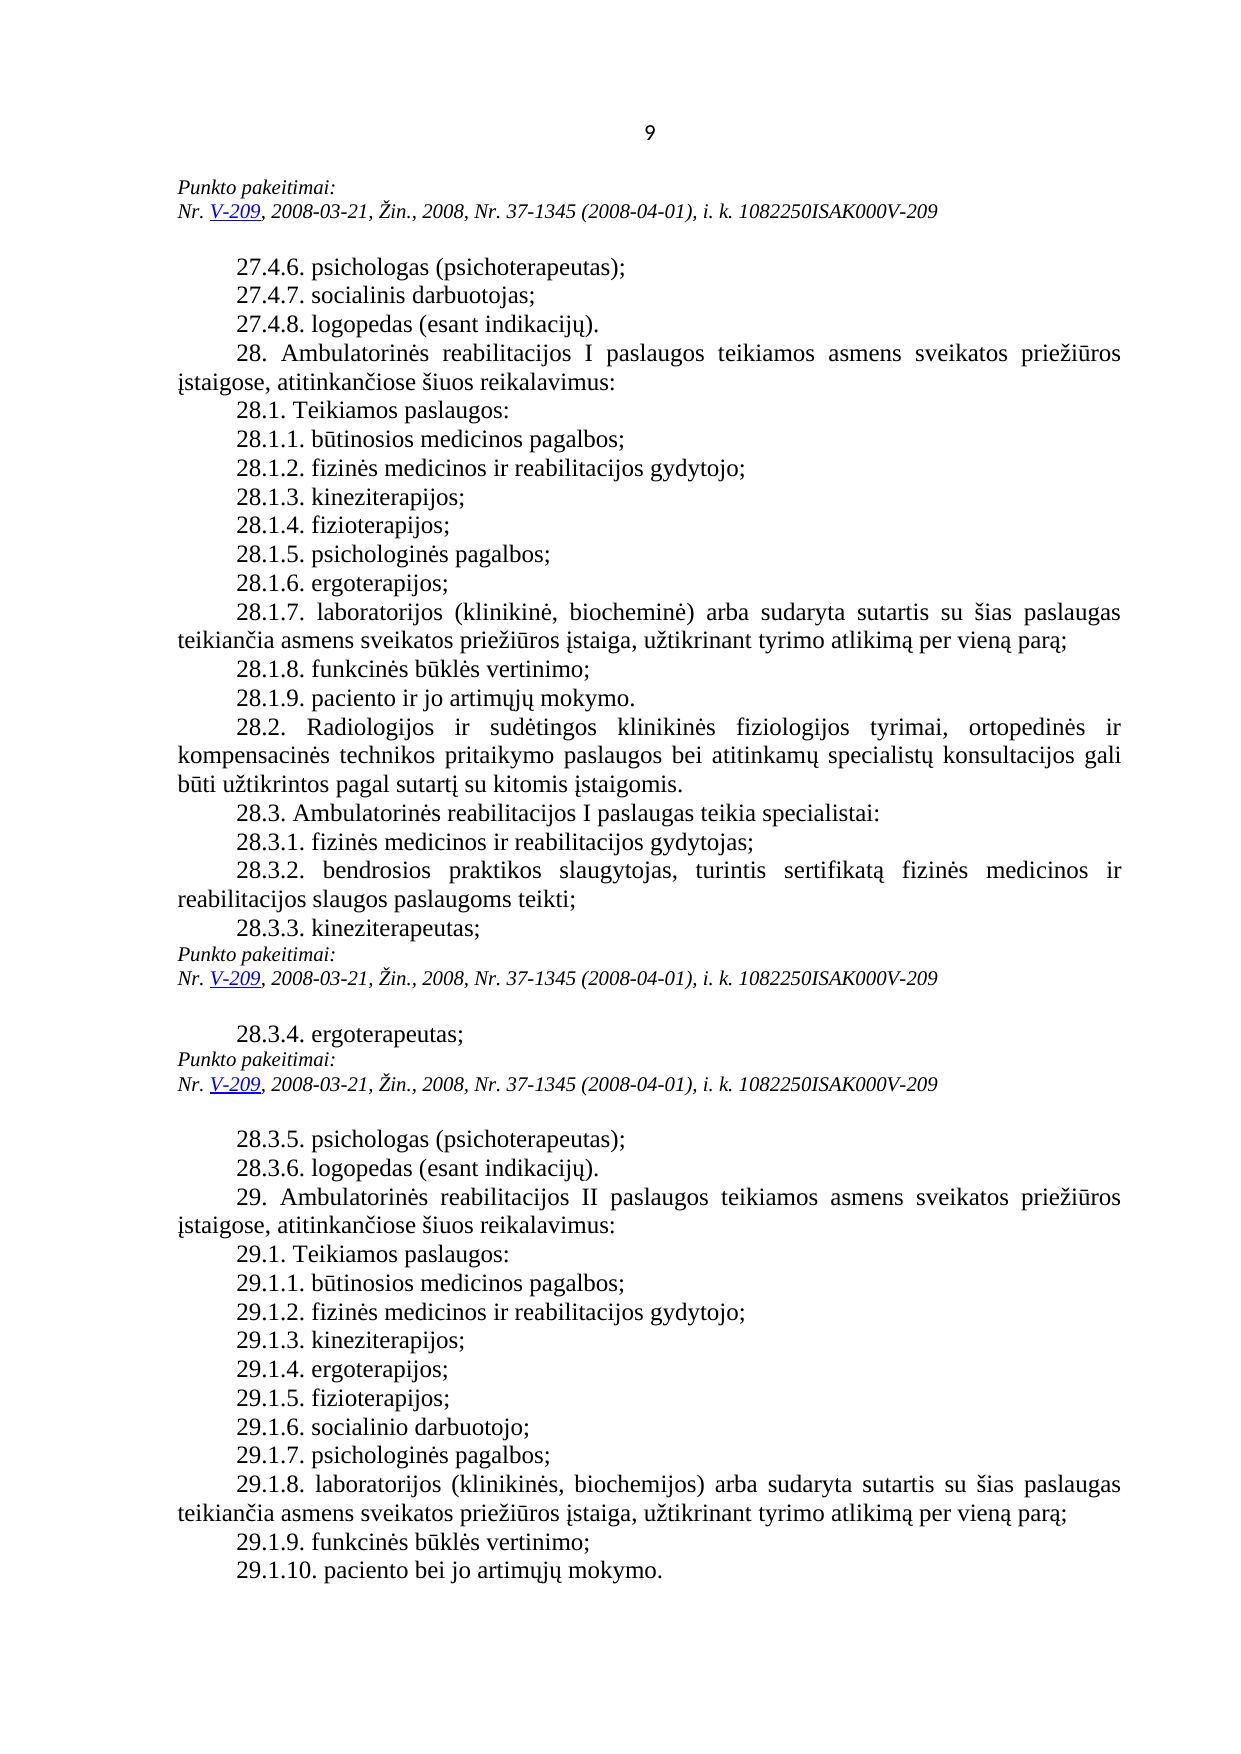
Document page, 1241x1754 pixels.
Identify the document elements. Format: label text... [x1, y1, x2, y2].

text Punkto pakeitimai: [177, 1047, 1122, 1071]
text 29. Ambulatorinės reabilitacijos II paslaugos teikiamos asmens sveikatos priežiūros įstaigose, atitinkančiose šiuos reikalavimus: [177, 1182, 1122, 1239]
text 28.1. Teikiamos paslaugos: [177, 396, 1122, 424]
text 28.3. Ambulatorinės reabilitacijos I paslaugas teikia specialistai: [177, 798, 1122, 827]
text 29.1.9. funkcinės būklės vertinimo; [177, 1527, 1122, 1556]
text 28.3.6. logopedas (esant indikacijų). [177, 1153, 1122, 1182]
text 28.1.4. fizioterapijos; [177, 511, 1122, 539]
text 27.4.6. psichologas (psichoterapeutas); [177, 252, 1122, 281]
text Nr. V-209, 2008-03-21, Žin., 2008, Nr. 37-1345 (2008-04-01), i. k. 1082250ISAK000V-209 [177, 1071, 1122, 1096]
text Nr. V-209, 2008-03-21, Žin., 2008, Nr. 37-1345 (2008-04-01), i. k. 1082250ISAK000V-209 [177, 199, 1122, 223]
text 28.1.1. būtinosios medicinos pagalbos; [177, 424, 1122, 453]
text 28.1.6. ergoterapijos; [177, 568, 1122, 597]
text 28.1.9. paciento ir jo artimųjų mokymo. [177, 683, 1122, 712]
text 28.2. Radiologijos ir sudėtingos klinikinės fiziologijos tyrimai, ortopedinės ir kompensacinės technikos pritaikymo paslaugos bei atitinkamų specialistų konsultacijos gali būti užtikrintos pagal sutartį su kitomis įstaigomis. [177, 712, 1122, 798]
text 28.3.3. kineziterapeutas; [177, 913, 1122, 942]
text 28.3.1. fizinės medicinos ir reabilitacijos gydytojas; [177, 827, 1122, 856]
text 28.1.8. funkcinės būklės vertinimo; [177, 654, 1122, 683]
text 29.1.10. paciento bei jo artimųjų mokymo. [177, 1556, 1122, 1584]
text 28.1.2. fizinės medicinos ir reabilitacijos gydytojo; [177, 453, 1122, 482]
text 29.1.8. laboratorijos (klinikinės, biochemijos) arba sudaryta sutartis su šias paslaugas teikiančia asmens sveikatos priežiūros įstaiga, užtikrinant tyrimo atlikimą per vieną parą; [177, 1469, 1122, 1527]
text 28.3.4. ergoterapeutas; [177, 1019, 1122, 1047]
text 27.4.7. socialinis darbuotojas; [177, 281, 1122, 309]
text 29.1.4. ergoterapijos; [177, 1354, 1122, 1383]
text 28. Ambulatorinės reabilitacijos I paslaugos teikiamos asmens sveikatos priežiūros įstaigose, atitinkančiose šiuos reikalavimus: [177, 338, 1122, 396]
text 29.1. Teikiamos paslaugos: [177, 1239, 1122, 1268]
text 28.3.5. psichologas (psichoterapeutas); [177, 1124, 1122, 1153]
text 27.4.8. logopedas (esant indikacijų). [177, 309, 1122, 338]
text 29.1.2. fizinės medicinos ir reabilitacijos gydytojo; [177, 1297, 1122, 1326]
text Punkto pakeitimai: [177, 175, 1122, 199]
text 28.1.3. kineziterapijos; [177, 482, 1122, 511]
text 29.1.5. fizioterapijos; [177, 1383, 1122, 1412]
text 29.1.3. kineziterapijos; [177, 1326, 1122, 1354]
text 28.3.2. bendrosios praktikos slaugytojas, turintis sertifikatą fizinės medicinos ir reabilitacijos slaugos paslaugoms teikti; [177, 856, 1122, 913]
text 28.1.5. psichologinės pagalbos; [177, 539, 1122, 568]
text Nr. V-209, 2008-03-21, Žin., 2008, Nr. 37-1345 (2008-04-01), i. k. 1082250ISAK000V-209 [177, 966, 1122, 990]
text Punkto pakeitimai: [177, 942, 1122, 966]
text 29.1.7. psichologinės pagalbos; [177, 1441, 1122, 1469]
text 29.1.1. būtinosios medicinos pagalbos; [177, 1268, 1122, 1297]
text 28.1.7. laboratorijos (klinikinė, biocheminė) arba sudaryta sutartis su šias paslaugas teikiančia asmens sveikatos priežiūros įstaiga, užtikrinant tyrimo atlikimą per vieną parą; [177, 597, 1122, 654]
text 29.1.6. socialinio darbuotojo; [177, 1412, 1122, 1441]
